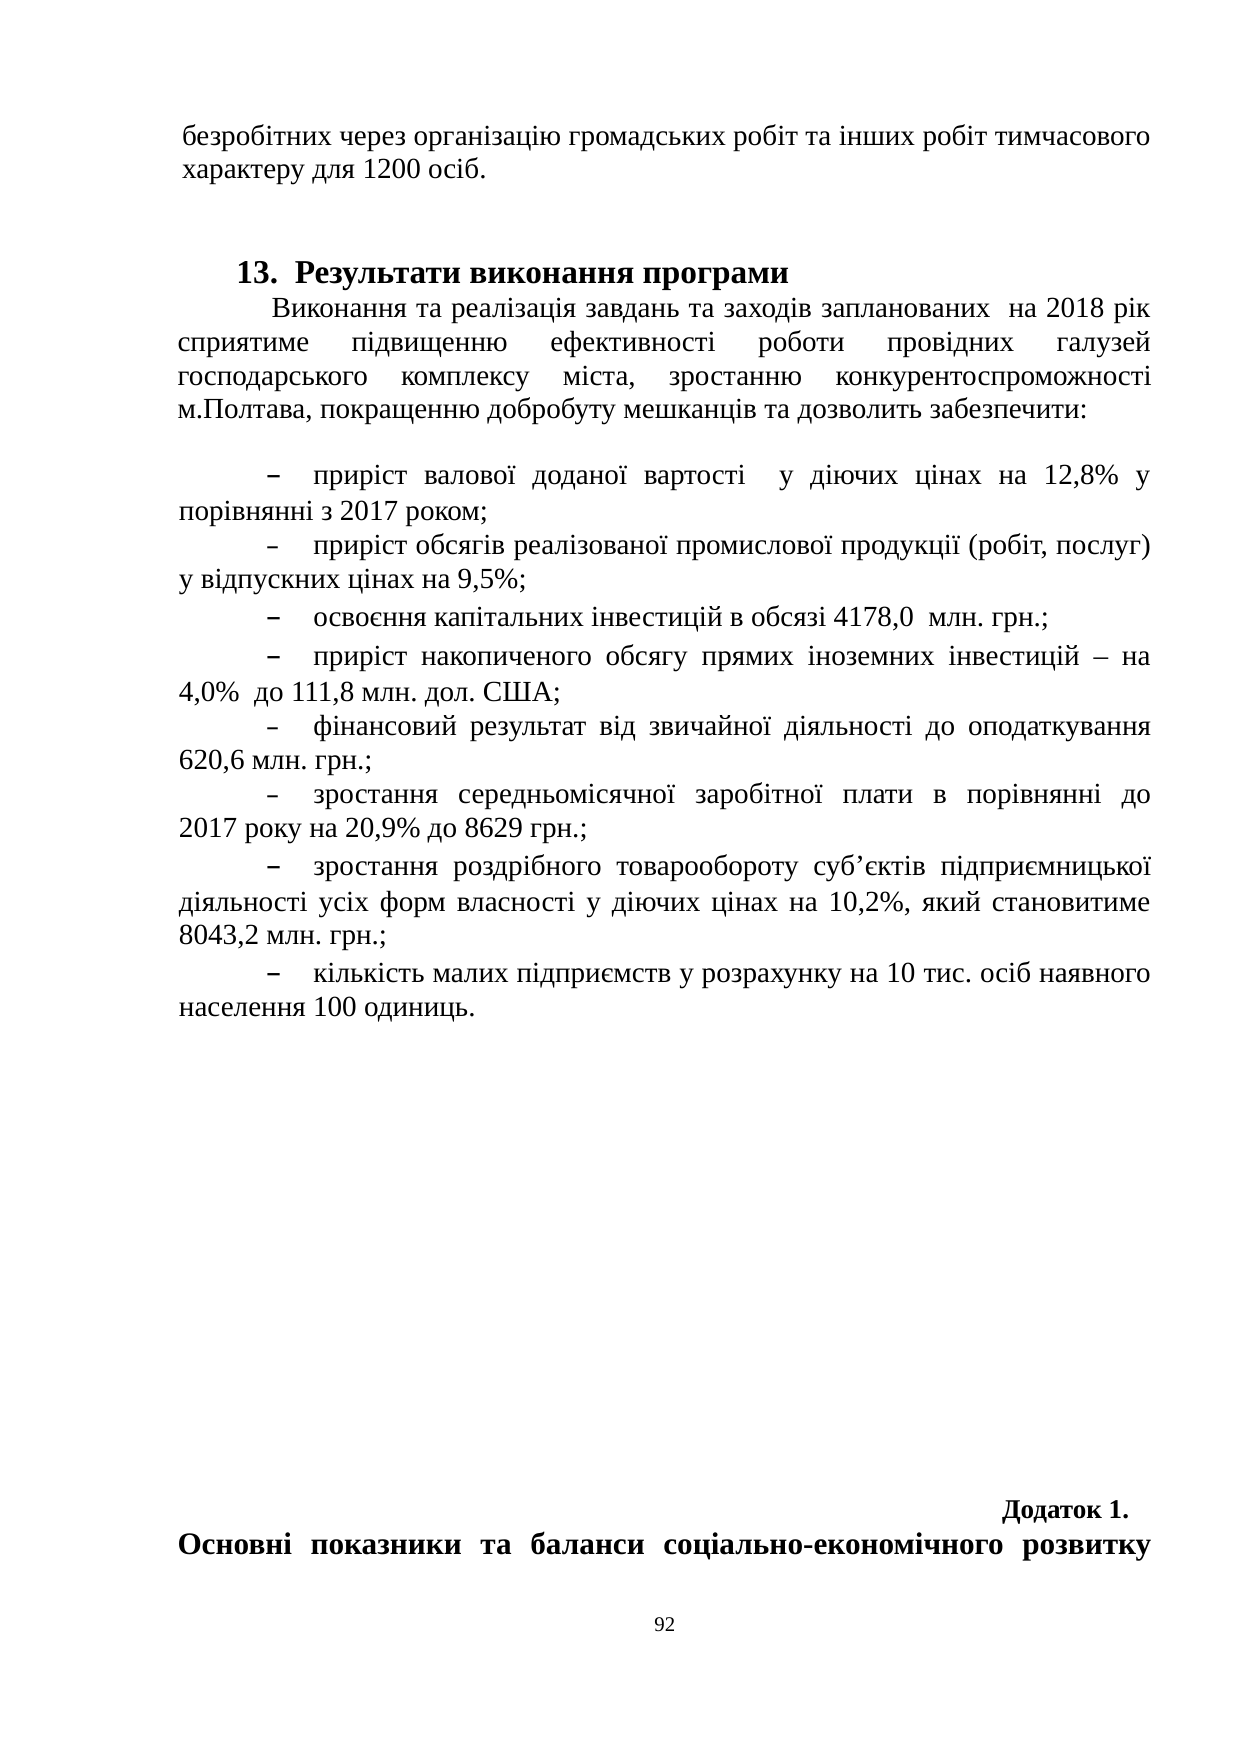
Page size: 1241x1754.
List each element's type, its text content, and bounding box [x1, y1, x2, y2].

text Виконання та реалізація завдань та заходів запланованих на 2018 рік сприятиме підвищенню ефективності роботи провідних галузей господарського комплексу міста, зростанню конкурентоспроможності м.Полтава, покращенню добробуту мешканців та дозволить забезпечити: [177, 291, 1152, 425]
list кількість малих підприємств у розрахунку на 10 тис. осіб наявного населення 100 одиниць. [179, 951, 1152, 1022]
list фінансовий результат від звичайної діяльності до оподаткування 620,6 млн. грн.; [179, 708, 1152, 776]
text Основні показники та баланси соціально-економічного розвитку [177, 1526, 1152, 1561]
list зростання середньомісячної заробітної плати в порівнянні до 2017 року на 20,9% до 8629 грн.; [179, 776, 1152, 844]
list приріст обсягів реалізованої промислової продукції (робіт, послуг) у відпускних цінах на 9,5%; [179, 527, 1152, 595]
text Додаток 1. [177, 1489, 1152, 1526]
text безробітних через організацію громадських робіт та інших робіт тимчасового характеру для 1200 осіб. [182, 118, 1152, 185]
list освоєння капітальних інвестицій в обсязі 4178,0 млн. грн.; [179, 595, 1152, 634]
text 13. Результати виконання програми [177, 252, 1152, 291]
list приріст накопиченого обсягу прямих іноземних інвестицій – на 4,0% до 111,8 млн. дол. США; [179, 634, 1152, 708]
list приріст валової доданої вартості у діючих цінах на 12,8% у порівнянні з 2017 роком; [179, 453, 1152, 527]
list зростання роздрібного товарообороту суб’єктів підприємницької діяльності усіх форм власності у діючих цінах на 10,2%, який становитиме 8043,2 млн. грн.; [179, 844, 1152, 951]
